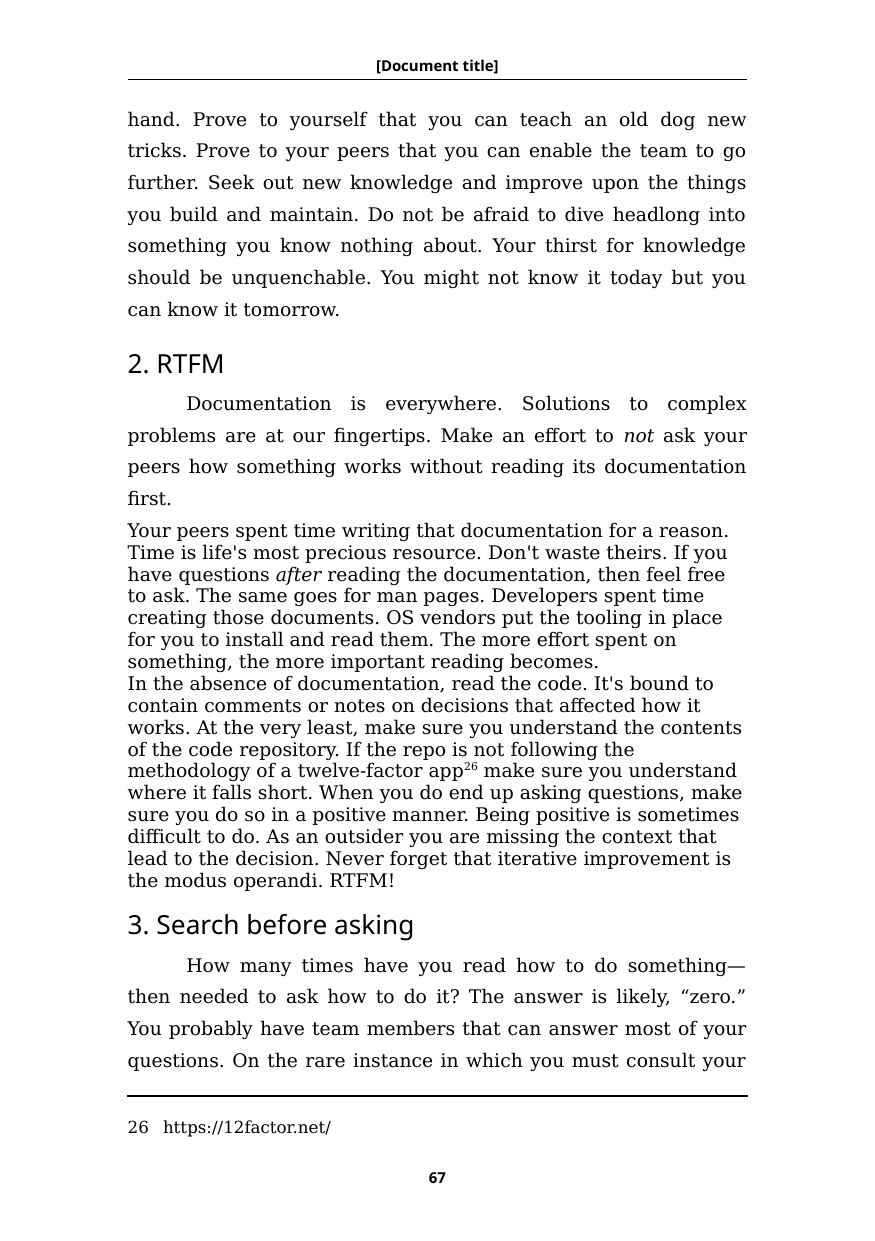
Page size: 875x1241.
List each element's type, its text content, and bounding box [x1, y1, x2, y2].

subtitle 2. RTFM [127, 345, 747, 381]
text How many times have you read how to do something—then needed to ask how to do it? The answer is likely, “zero.” You probably have team members that can answer most of your questions. On the rare instance in which you must consult your [127, 954, 747, 1071]
subtitle 3. Search before asking [127, 906, 747, 942]
text https://12factor.net/ [127, 1118, 747, 1138]
text Your peers spent time writing that documentation for a reason. Time is life's most precious resource. Don't waste theirs. If you have questions after reading the documentation, then feel free to ask. The same goes for man pages. Developers spent time creating those documents. OS vendors put the tooling in place for you to install and read them. The more effort spent on something, the more important reading becomes. [127, 520, 747, 673]
text In the absence of documentation, read the code. It's bound to contain comments or notes on decisions that affected how it works. At the very least, make sure you understand the contents of the code repository. If the repo is not following the methodology of a twelve-factor app make sure you understand where it falls short. When you do end up asking questions, make sure you do so in a positive manner. Being positive is sometimes difficult to do. As an outsider you are missing the context that lead to the decision. Never forget that iterative improvement is the modus operandi. RTFM! [127, 673, 747, 892]
text hand. Prove to yourself that you can teach an old dog new tricks. Prove to your peers that you can enable the team to go further. Seek out new knowledge and improve upon the things you build and maintain. Do not be afraid to dive headlong into something you know nothing about. Your thirst for knowledge should be unquenchable. You might not know it today but you can know it tomorrow. [127, 109, 747, 321]
text Documentation is everywhere. Solutions to complex problems are at our fingertips. Make an effort to not ask your peers how something works without reading its documentation first. [127, 393, 747, 510]
